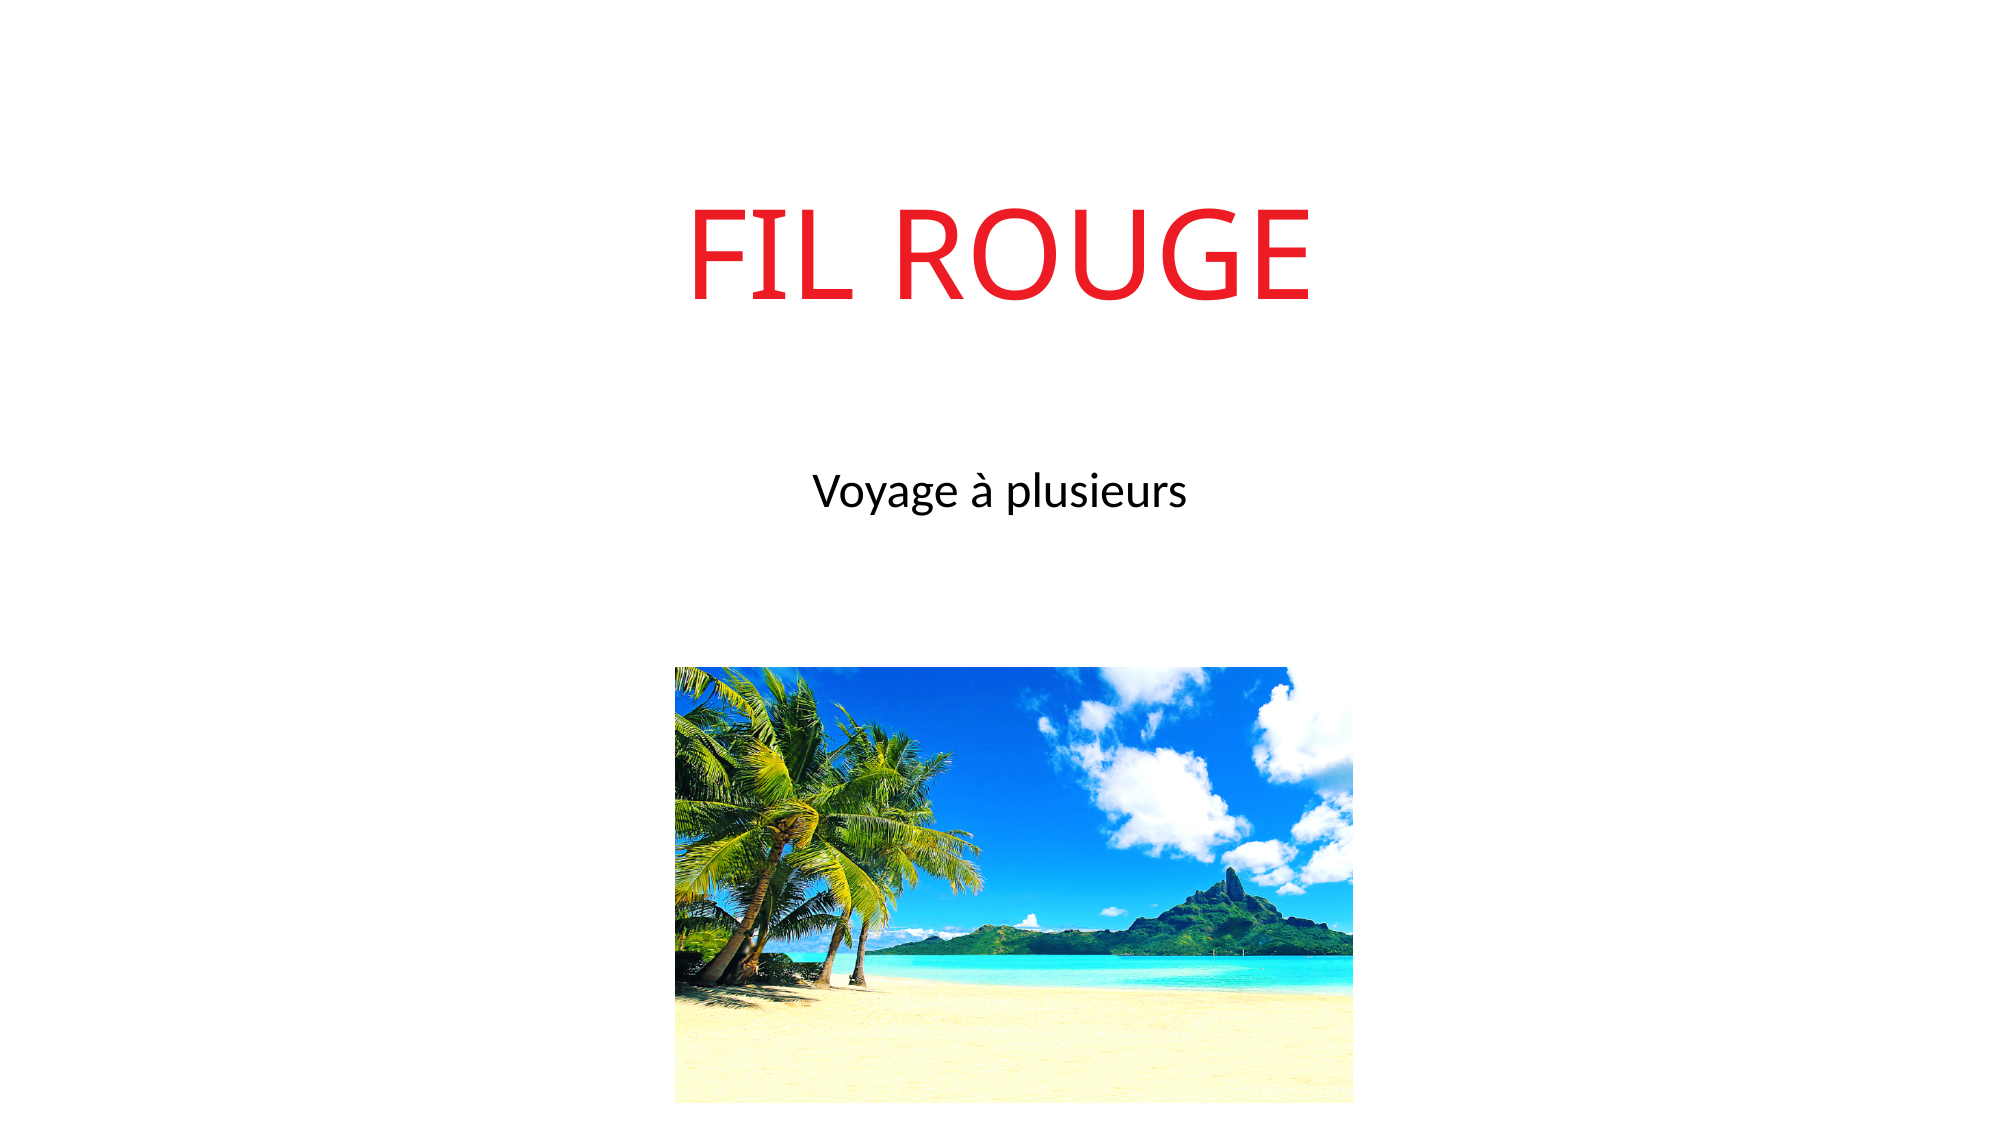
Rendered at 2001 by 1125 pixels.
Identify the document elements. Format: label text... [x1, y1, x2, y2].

title FIL ROUGE [249, 184, 1750, 444]
subtitle Voyage à plusieurs [249, 457, 1750, 729]
picture [675, 667, 1353, 1103]
